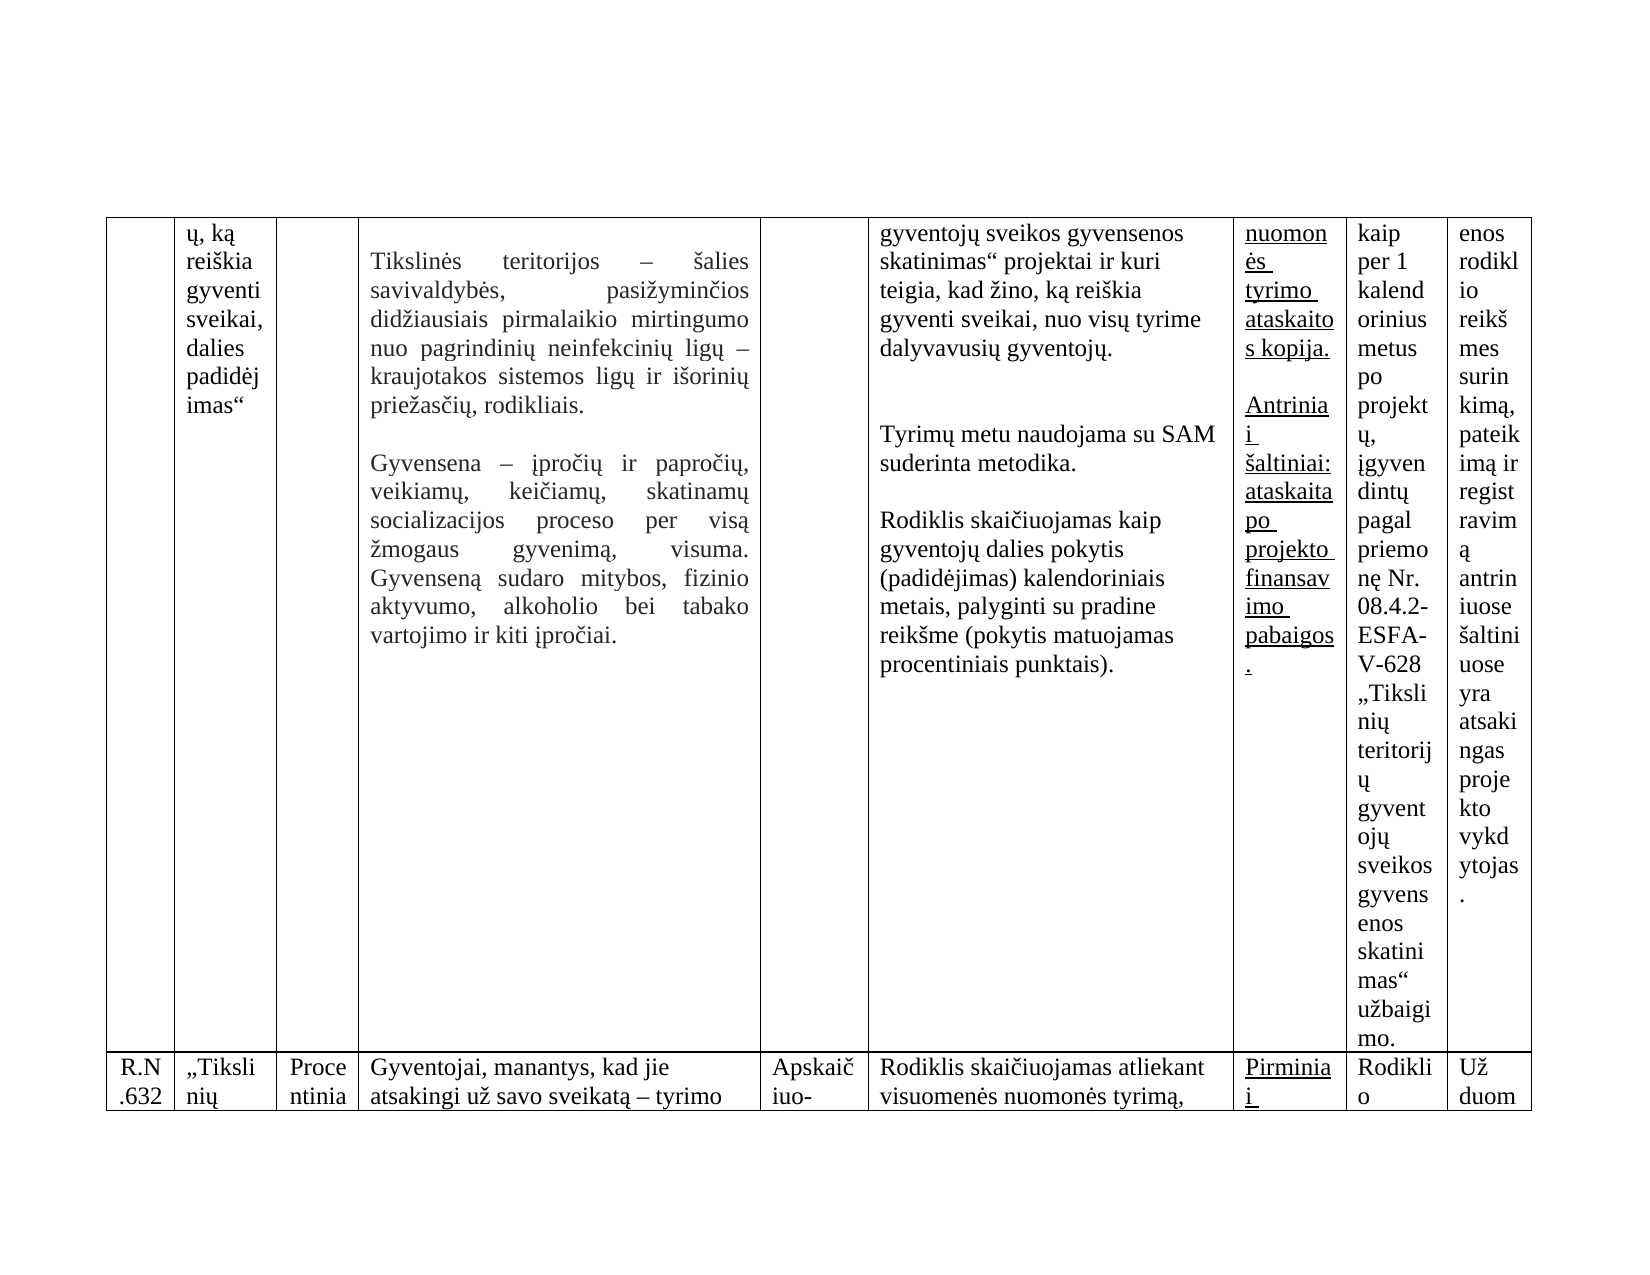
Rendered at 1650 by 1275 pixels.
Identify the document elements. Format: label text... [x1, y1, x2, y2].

table_cell Rodiklio [1347, 1053, 1447, 1110]
table_cell R.N.632 [107, 1053, 174, 1110]
table_cell Gyventojai, manantys, kad jie atsakingi už savo sveikatą – tyrimo [359, 1053, 760, 1110]
table_cell Procentinia [277, 1053, 358, 1110]
table_cell [277, 218, 358, 1051]
table_cell gyventojų sveikos gyvensenos skatinimas“ projektai ir kuri teigia, kad žino, ką reiškia gyventi sveikai, nuo visų tyrime dalyvavusių gyventojų. Tyrimų metu naudojama su SAM suderinta metodika. Rodiklis skaičiuojamas kaip gyventojų dalies pokytis (padidėjimas) kalendoriniais metais, palyginti su pradine reikšme (pokytis matuojamas procentiniais punktais). [869, 218, 1233, 1051]
table_cell Tikslinės teritorijos – šalies savivaldybės, pasižyminčios didžiausiais pirmalaikio mirtingumo nuo pagrindinių neinfekcinių ligų –kraujotakos sistemos ligų ir išorinių priežasčių, rodikliais. Gyvensena – įpročių ir papročių, veikiamų, keičiamų, skatinamų socializacijos proceso per visą žmogaus gyvenimą, visuma. Gyvenseną sudaro mitybos, fizinio aktyvumo, alkoholio bei tabako vartojimo ir kiti įpročiai. [359, 218, 760, 1051]
table_cell Apskaičiuo- [761, 1053, 868, 1110]
table_cell [107, 218, 174, 1051]
table_cell Pirminiai [1234, 1053, 1346, 1110]
table_cell Rodiklis skaičiuojamas atliekant visuomenės nuomonės tyrimą, [869, 1053, 1233, 1110]
table_cell kaip per 1 kalendorinius metus po projektų, įgyvendintų pagal priemonę Nr. 08.4.2-ESFA-V-628 „Tikslinių teritorijų gyventojų sveikos gyvensenos skatinimas“ užbaigimo. [1347, 218, 1447, 1051]
table_cell [761, 218, 868, 1051]
table_cell Už duom [1448, 1053, 1531, 1110]
table_cell ų, ką reiškia gyventi sveikai, dalies padidėjimas“ [175, 218, 276, 1051]
table_cell „Tikslinių [175, 1053, 276, 1110]
table_cell enos rodiklio reikšmes surinkimą, pateikimą ir registravimą antriniuose šaltiniuose yra atsakingas projekto vykdytojas. [1448, 218, 1531, 1051]
table_cell nuomonės tyrimo ataskaitos kopija. Antriniai šaltiniai: ataskaita po projekto finansavimo pabaigos. [1234, 218, 1346, 1051]
